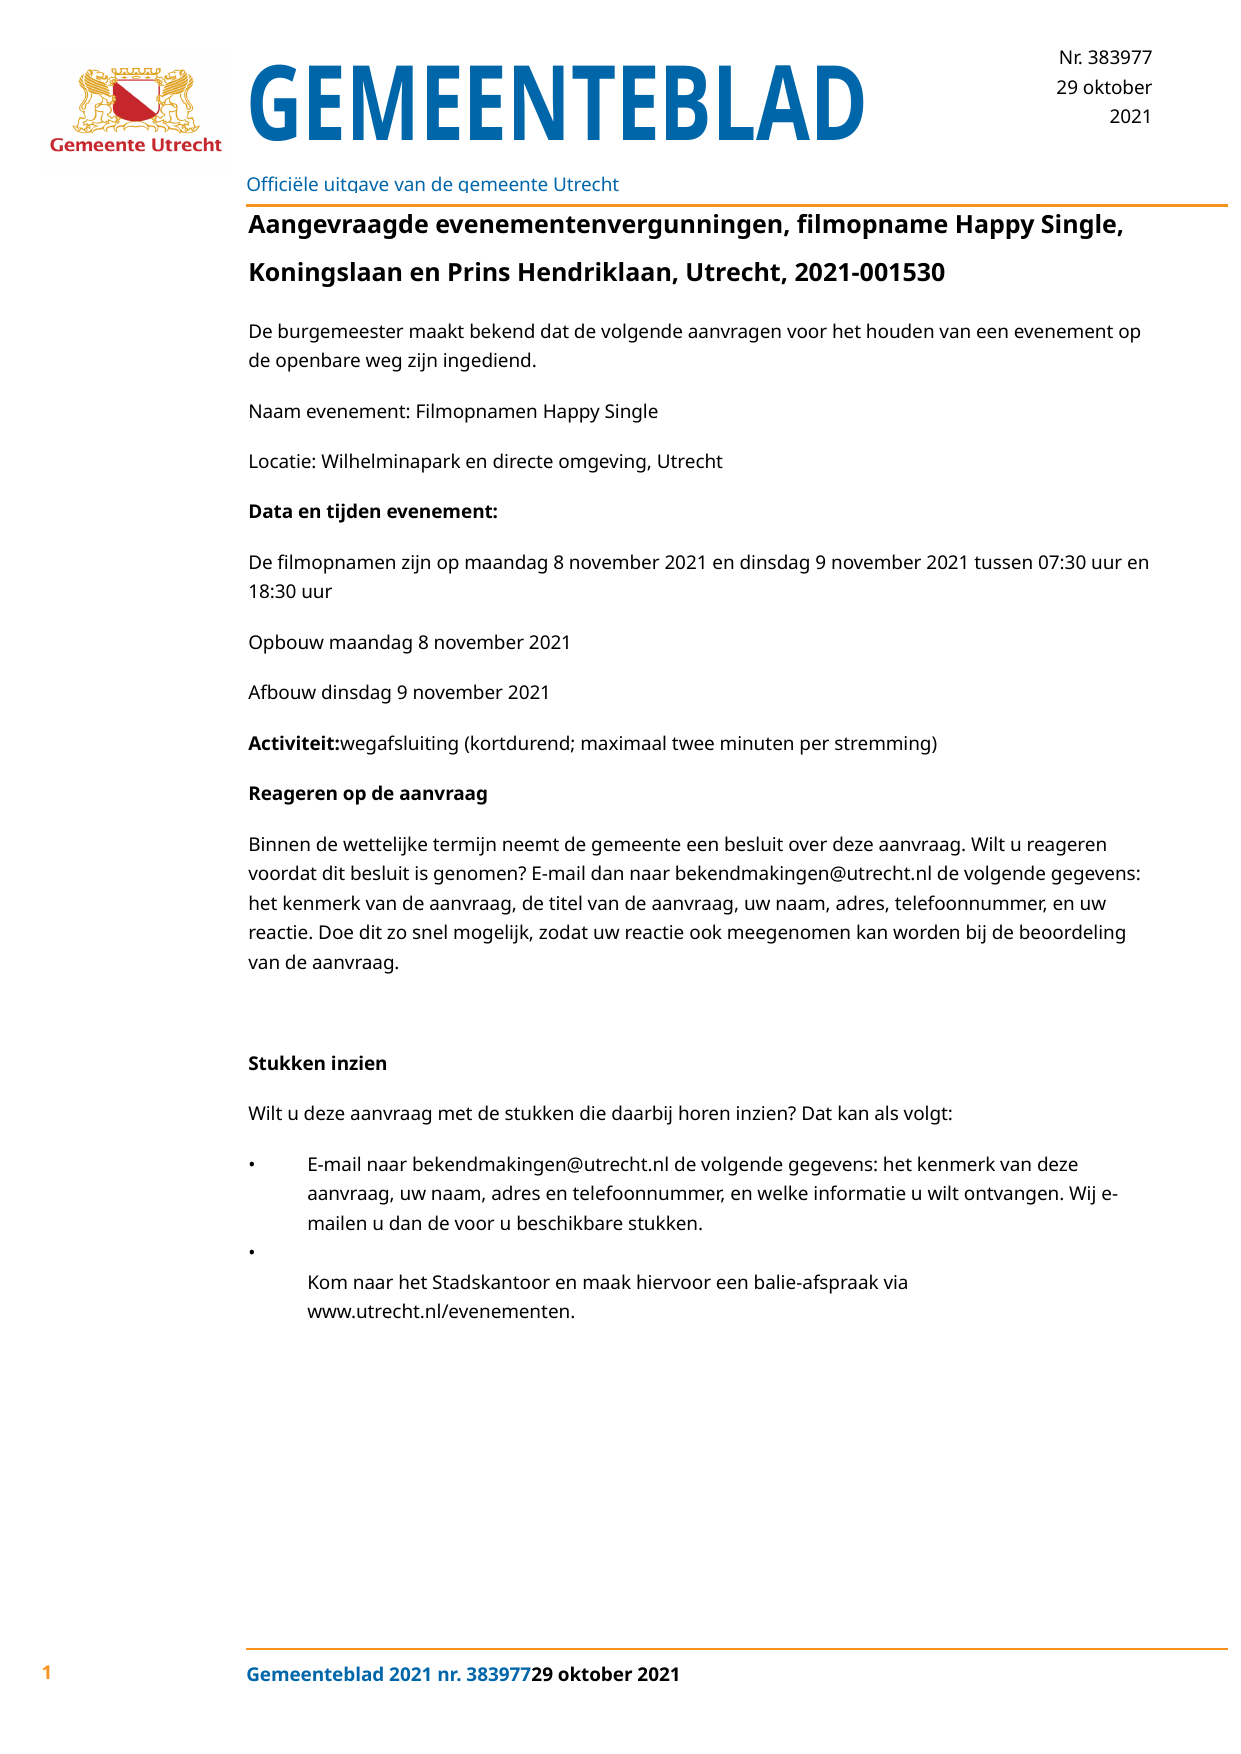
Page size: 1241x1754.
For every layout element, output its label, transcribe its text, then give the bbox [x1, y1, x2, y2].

list Kom naar het Stadskantoor en maak hiervoor een balie-afspraak via www.utrecht.nl/evenementen. [248, 1269, 1152, 1324]
text Activiteit:wegafsluiting (kortdurend; maximaal twee minuten per stremming) [248, 730, 1152, 756]
text Wilt u deze aanvraag met de stukken die daarbij horen inzien? Dat kan als volgt: [248, 1100, 1152, 1126]
text De filmopnamen zijn op maandag 8 november 2021 en dinsdag 9 november 2021 tussen 07:30 uur en 18:30 uur [248, 549, 1152, 604]
text De burgemeester maakt bekend dat de volgende aanvragen voor het houden van een evenement op de openbare weg zijn ingediend. [248, 318, 1152, 373]
text Opbouw maandag 8 november 2021 [248, 629, 1152, 655]
text Naam evenement: Filmopnamen Happy Single [248, 398, 1152, 424]
list E-mail naar bekendmakingen@utrecht.nl de volgende gegevens: het kenmerk van deze aanvraag, uw naam, adres en telefoonnummer, en welke informatie u wilt ontvangen. Wij e-mailen u dan de voor u beschikbare stukken. [248, 1151, 1152, 1236]
text Data en tijden evenement: [248, 499, 1152, 524]
text Stukken inzien [248, 1050, 1152, 1076]
text Locatie: Wilhelminapark en directe omgeving, Utrecht [248, 448, 1152, 474]
text Reageren op de aanvraag [248, 780, 1152, 806]
text Afbouw dinsdag 9 november 2021 [248, 679, 1152, 705]
picture [41, 47, 231, 172]
text Binnen de wettelijke termijn neemt de gemeente een besluit over deze aanvraag. Wilt u reageren voordat dit besluit is genomen? E-mail dan naar bekendmakingen@utrecht.nl de volgende gegevens: het kenmerk van de aanvraag, de titel van de aanvraag, uw naam, adres, telefoonnummer, en uw reactie. Doe dit zo snel mogelijk, zodat uw reactie ook meegenomen kan worden bij de beoordeling van de aanvraag. [248, 831, 1152, 975]
text Aangevraagde evenementenvergunningen, filmopname Happy Single, Koningslaan en Prins Hendriklaan, Utrecht, 2021-001530 [248, 207, 1152, 288]
